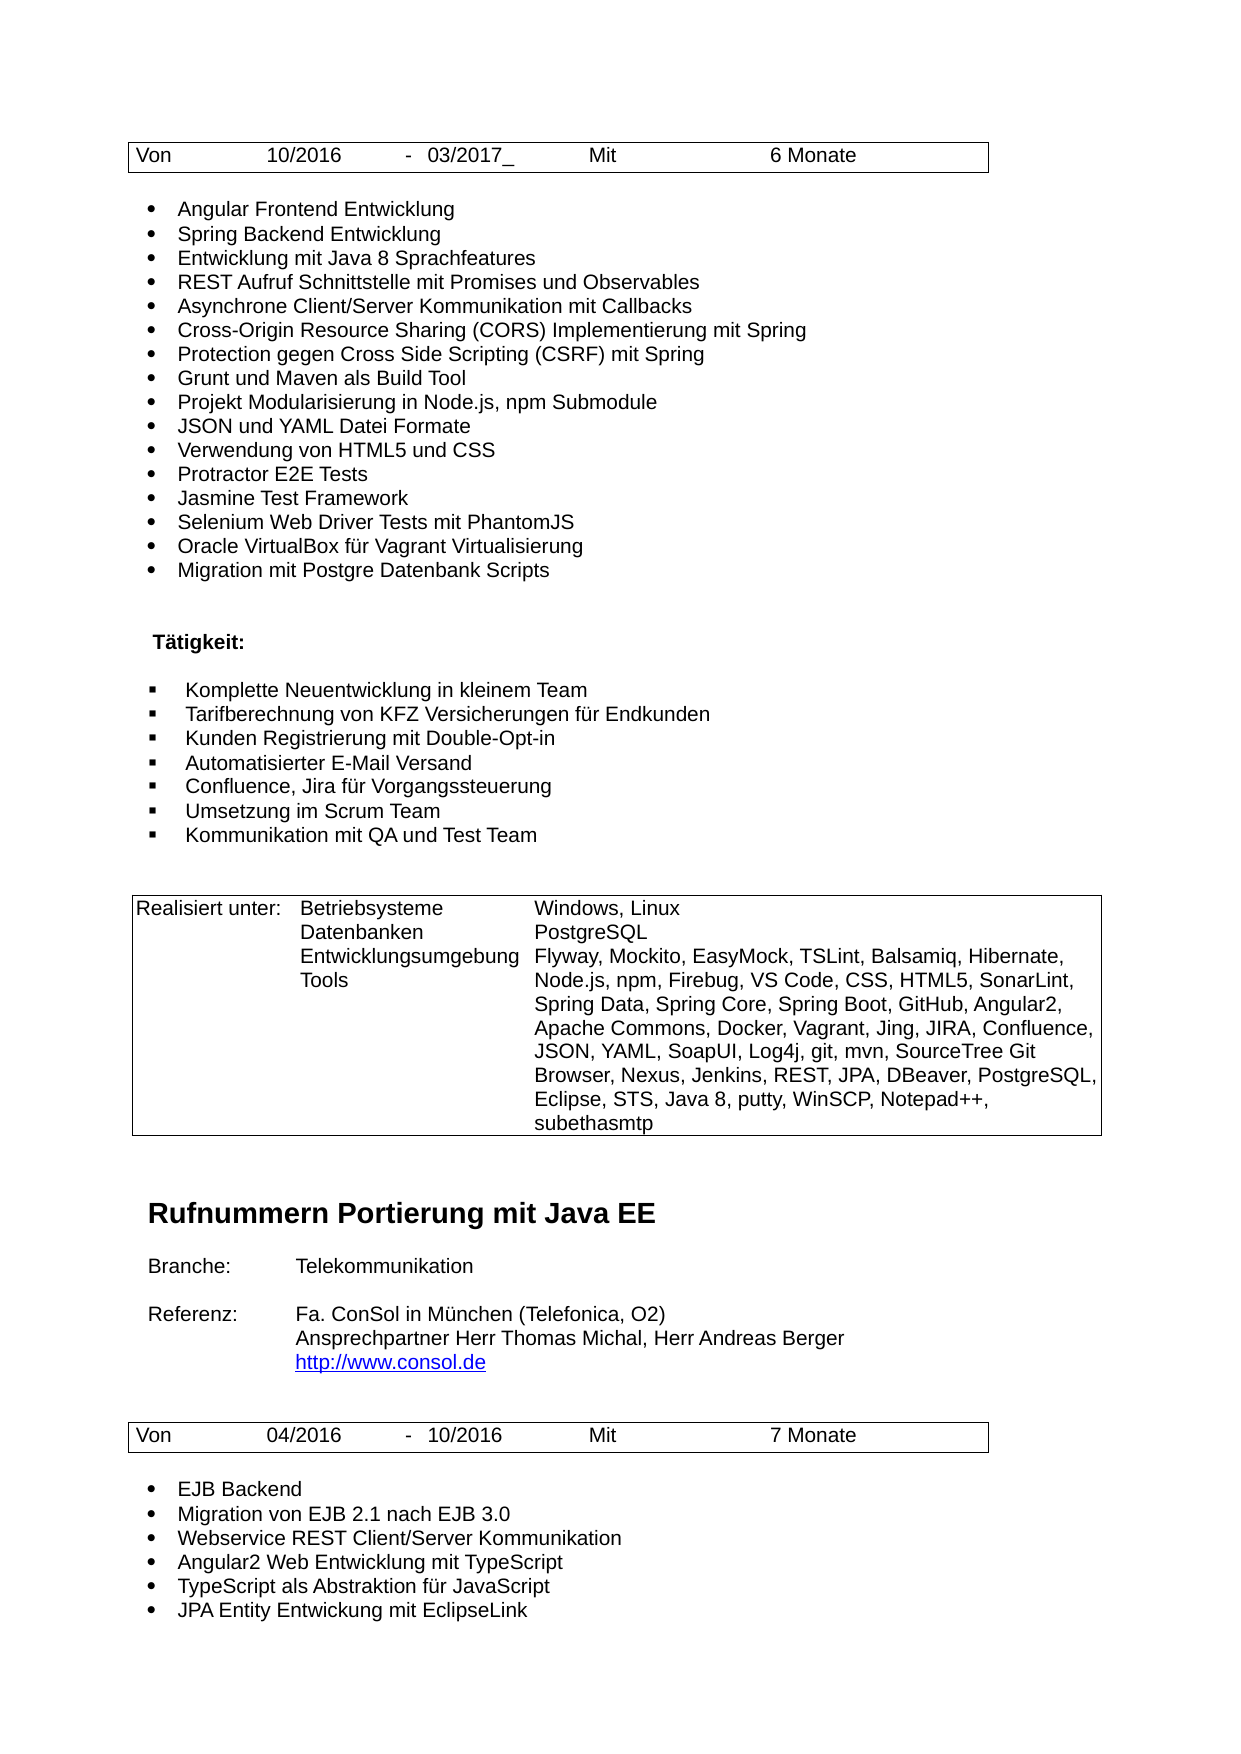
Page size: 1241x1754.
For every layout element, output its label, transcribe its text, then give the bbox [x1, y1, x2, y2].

list Jasmine Test Framework [148, 486, 1110, 510]
list Projekt Modularisierung in Node.js, npm Submodule [148, 390, 1110, 414]
text Ansprechpartner Herr Thomas Michal, Herr Andreas Berger [148, 1326, 1110, 1350]
list Kunden Registrierung mit Double-Opt-in [148, 726, 1110, 750]
list REST Aufruf Schnittstelle mit Promises und Observables [148, 269, 1110, 293]
subtitle Rufnummern Portierung mit Java EE [148, 1197, 1110, 1230]
text Branche: Telekommunikation [148, 1254, 1110, 1278]
list Protractor E2E Tests [148, 462, 1110, 486]
text Referenz: Fa. ConSol in München (Telefonica, O2) [148, 1302, 1110, 1326]
list EJB Backend [148, 1477, 1110, 1501]
table_header Mit [581, 1423, 762, 1452]
list Webservice REST Client/Server Kommunikation [148, 1525, 1110, 1549]
table_cell [133, 944, 297, 1135]
list Confluence, Jira für Vorgangssteuerung [148, 774, 1110, 798]
text Tätigkeit: [152, 630, 1110, 654]
list Umsetzung im Scrum Team [148, 798, 1110, 822]
list Grunt und Maven als Build Tool [148, 366, 1110, 390]
list Protection gegen Cross Side Scripting (CSRF) mit Spring [148, 342, 1110, 366]
list Komplette Neuentwicklung in kleinem Team [148, 678, 1110, 702]
table_header 6 Monate [763, 143, 988, 172]
list Asynchrone Client/Server Kommunikation mit Callbacks [148, 293, 1110, 318]
list Migration von EJB 2.1 nach EJB 3.0 [148, 1501, 1110, 1525]
table_header 03/2017_ [420, 143, 581, 172]
table_header Von [129, 143, 259, 172]
list Verwendung von HTML5 und CSS [148, 438, 1110, 462]
list Entwicklung mit Java 8 Sprachfeatures [148, 245, 1110, 269]
table_header Von [129, 1423, 259, 1452]
table_header 7 Monate [763, 1423, 988, 1452]
list Oracle VirtualBox für Vagrant Virtualisierung [148, 534, 1110, 558]
table_header Betriebsysteme Datenbanken [297, 896, 531, 943]
list TypeScript als Abstraktion für JavaScript [148, 1573, 1110, 1598]
list Automatisierter E-Mail Versand [148, 750, 1110, 774]
table_header - [398, 143, 420, 172]
table_header Realisiert unter: [133, 896, 297, 943]
list Tarifberechnung von KFZ Versicherungen für Endkunden [148, 702, 1110, 726]
table_header 10/2016 [259, 143, 398, 172]
list Cross-Origin Resource Sharing (CORS) Implementierung mit Spring [148, 318, 1110, 342]
table_header 10/2016 [420, 1423, 581, 1452]
list Angular2 Web Entwicklung mit TypeScript [148, 1549, 1110, 1573]
table_cell Entwicklungsumgebung Tools [297, 944, 531, 1135]
table_header 04/2016 [259, 1423, 398, 1452]
table_header Mit [581, 143, 762, 172]
table_header Windows, Linux PostgreSQL [531, 896, 1101, 943]
table_header - [398, 1423, 420, 1452]
list Kommunikation mit QA und Test Team [148, 822, 1110, 847]
list Angular Frontend Entwicklung [148, 197, 1110, 221]
list Selenium Web Driver Tests mit PhantomJS [148, 510, 1110, 534]
list Spring Backend Entwicklung [148, 221, 1110, 245]
table_cell Flyway, Mockito, EasyMock, TSLint, Balsamiq, Hibernate, Node.js, npm, Firebug, VS Code, CSS, HTML5, SonarLint, Spring Data, Spring Core, Spring Boot, GitHub, Angular2, Apache Commons, Docker, Vagrant, Jing, JIRA, Confluence, JSON, YAML, SoapUI, Log4j, git, mvn, SourceTree Git Browser, Nexus, Jenkins, REST, JPA, DBeaver, PostgreSQL, Eclipse, STS, Java 8, putty, WinSCP, Notepad++, subethasmtp [531, 944, 1101, 1135]
text http://www.consol.de [221, 1350, 1110, 1374]
list JPA Entity Entwickung mit EclipseLink [148, 1598, 1110, 1622]
list JSON und YAML Datei Formate [148, 414, 1110, 438]
list Migration mit Postgre Datenbank Scripts [148, 558, 1110, 582]
